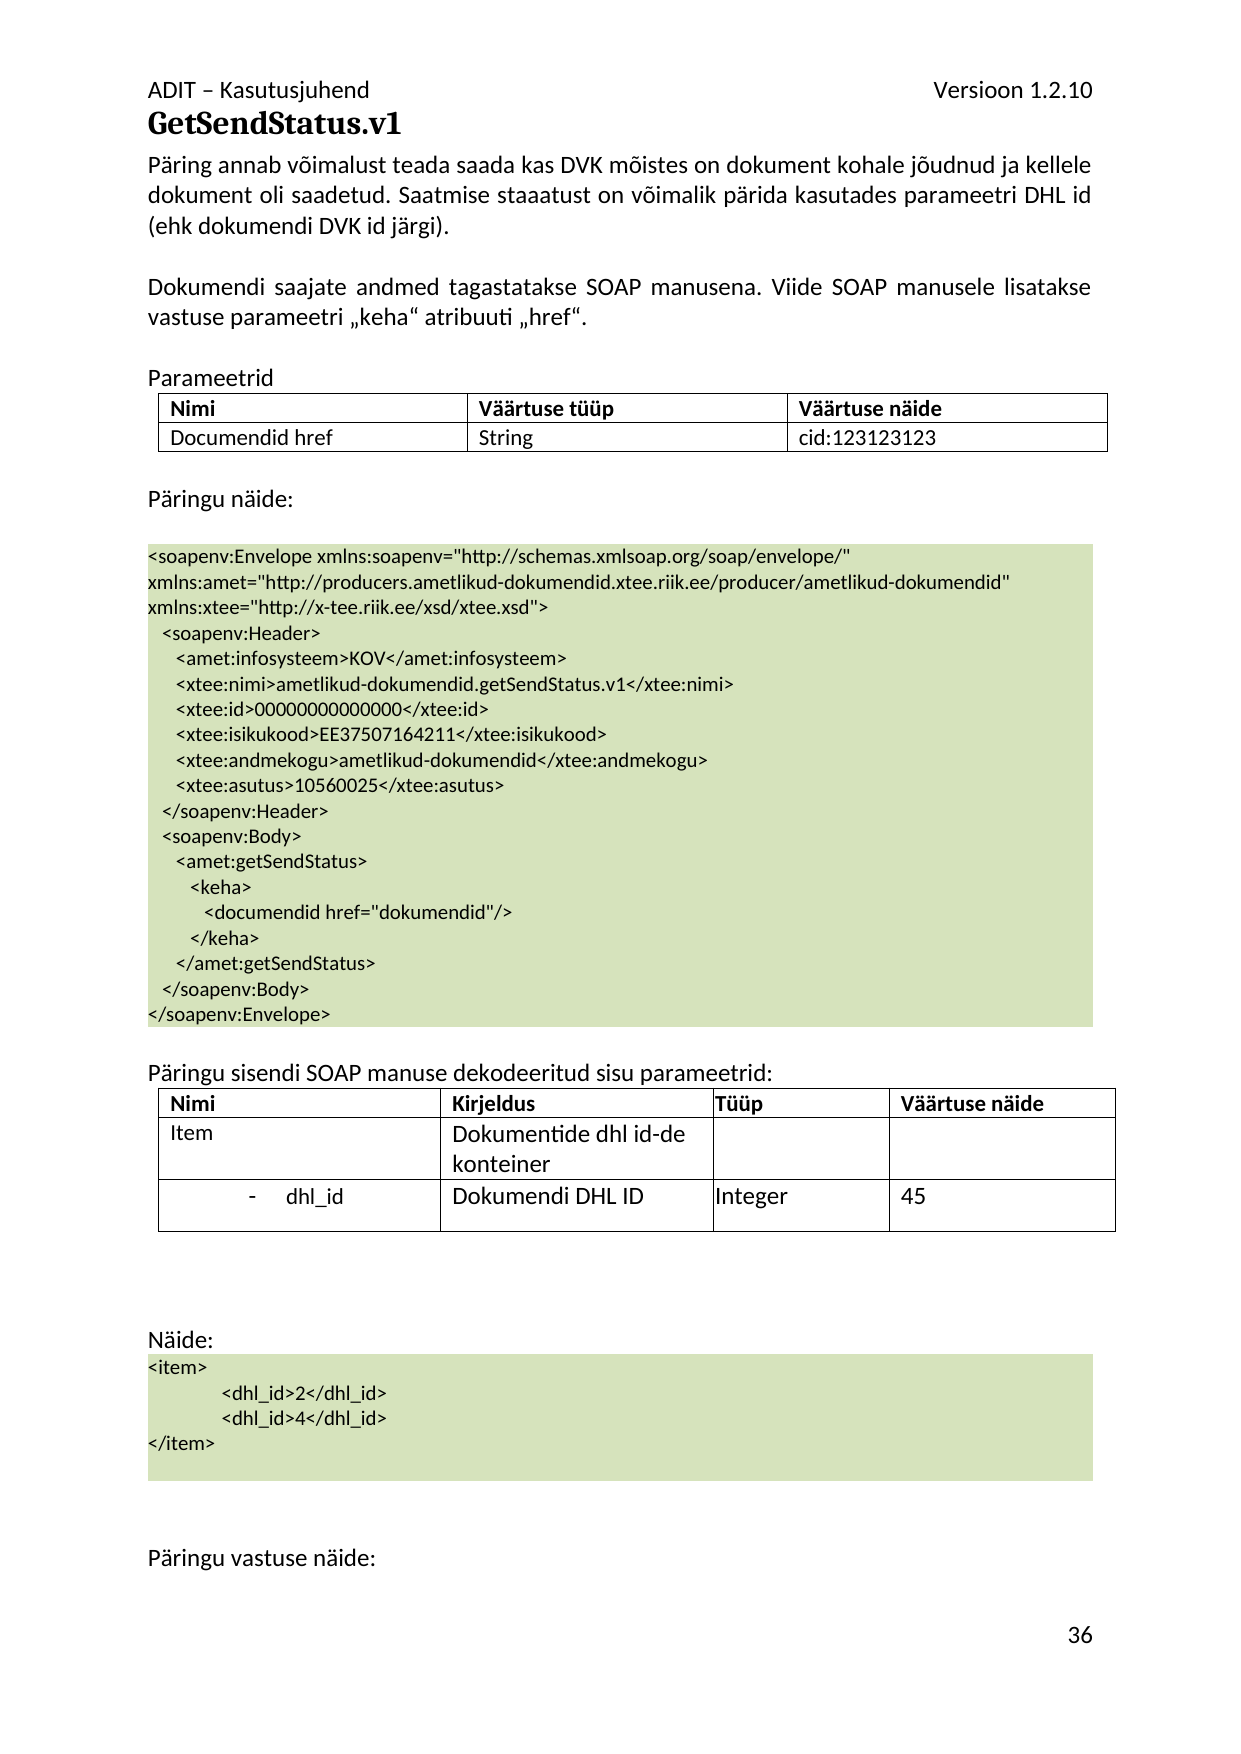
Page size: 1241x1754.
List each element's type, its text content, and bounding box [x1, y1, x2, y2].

text Päringu näide: [148, 483, 1093, 513]
text </keha> [148, 925, 1093, 950]
text <dhl_id>2</dhl_id> [148, 1380, 1093, 1405]
text <item> [148, 1354, 1093, 1380]
subtitle GetSendStatus.v1 [148, 104, 1093, 143]
table_cell Dokumentide dhl id-de konteiner [441, 1118, 713, 1179]
text </amet:getSendStatus> [148, 950, 1093, 976]
table_cell Integer [714, 1180, 889, 1231]
text Päringu sisendi SOAP manuse dekodeeritud sisu parameetrid: [148, 1057, 1093, 1088]
text <soapenv:Envelope xmlns:soapenv="http://schemas.xmlsoap.org/soap/envelope/" xmlns:amet="http://producers.ametlikud-dokumendid.xtee.riik.ee/producer/ametlikud-dokumendid" xmlns:xtee="http://x-tee.riik.ee/xsd/xtee.xsd"> [148, 544, 1093, 620]
text <xtee:asutus>10560025</xtee:asutus> [148, 772, 1093, 798]
text </soapenv:Envelope> [148, 1001, 1093, 1027]
text Päringu vastuse näide: [148, 1542, 1093, 1573]
table_cell Item [159, 1118, 440, 1179]
table_header Nimi [159, 394, 467, 422]
table_header Tüüp [714, 1089, 889, 1117]
table_cell 45 [890, 1180, 1115, 1231]
text <soapenv:Body> [148, 823, 1093, 849]
text <keha> [148, 874, 1093, 899]
table_header Nimi [159, 1089, 440, 1117]
table_cell dhl_id [159, 1180, 440, 1231]
text </soapenv:Header> [148, 798, 1093, 823]
table_cell cid:123123123 [788, 423, 1107, 451]
table_cell String [468, 423, 787, 451]
text <dhl_id>4</dhl_id> [148, 1405, 1093, 1431]
text <xtee:nimi>ametlikud-dokumendid.getSendStatus.v1</xtee:nimi> [148, 671, 1093, 696]
text </item> [148, 1431, 1093, 1456]
text Päring annab võimalust teada saada kas DVK mõistes on dokument kohale jõudnud ja kellele dokument oli saadetud. Saatmise staaatust on võimalik pärida kasutades parameetri DHL id (ehk dokumendi DVK id järgi). [148, 149, 1093, 240]
text Näide: [148, 1324, 1093, 1354]
text <documendid href="dokumendid"/> [148, 899, 1093, 925]
text Parameetrid [148, 362, 1093, 393]
table_header Väärtuse näide [890, 1089, 1115, 1117]
text <amet:infosysteem>KOV</amet:infosysteem> [148, 645, 1093, 671]
table_cell [714, 1118, 889, 1179]
table_header Väärtuse tüüp [468, 394, 787, 422]
table_cell Dokumendi DHL ID [441, 1180, 713, 1231]
text <soapenv:Header> [148, 620, 1093, 645]
table_cell [890, 1118, 1115, 1179]
text <amet:getSendStatus> [148, 849, 1093, 874]
text </soapenv:Body> [148, 976, 1093, 1001]
table_cell Documendid href [159, 423, 467, 451]
text <xtee:id>00000000000000</xtee:id> [148, 696, 1093, 722]
table_header Väärtuse näide [788, 394, 1107, 422]
text Dokumendi saajate andmed tagastatakse SOAP manusena. Viide SOAP manusele lisatakse vastuse parameetri „keha“ atribuuti „href“. [148, 271, 1093, 332]
text <xtee:andmekogu>ametlikud-dokumendid</xtee:andmekogu> [148, 747, 1093, 772]
table_header Kirjeldus [441, 1089, 713, 1117]
text <xtee:isikukood>EE37507164211</xtee:isikukood> [148, 722, 1093, 747]
